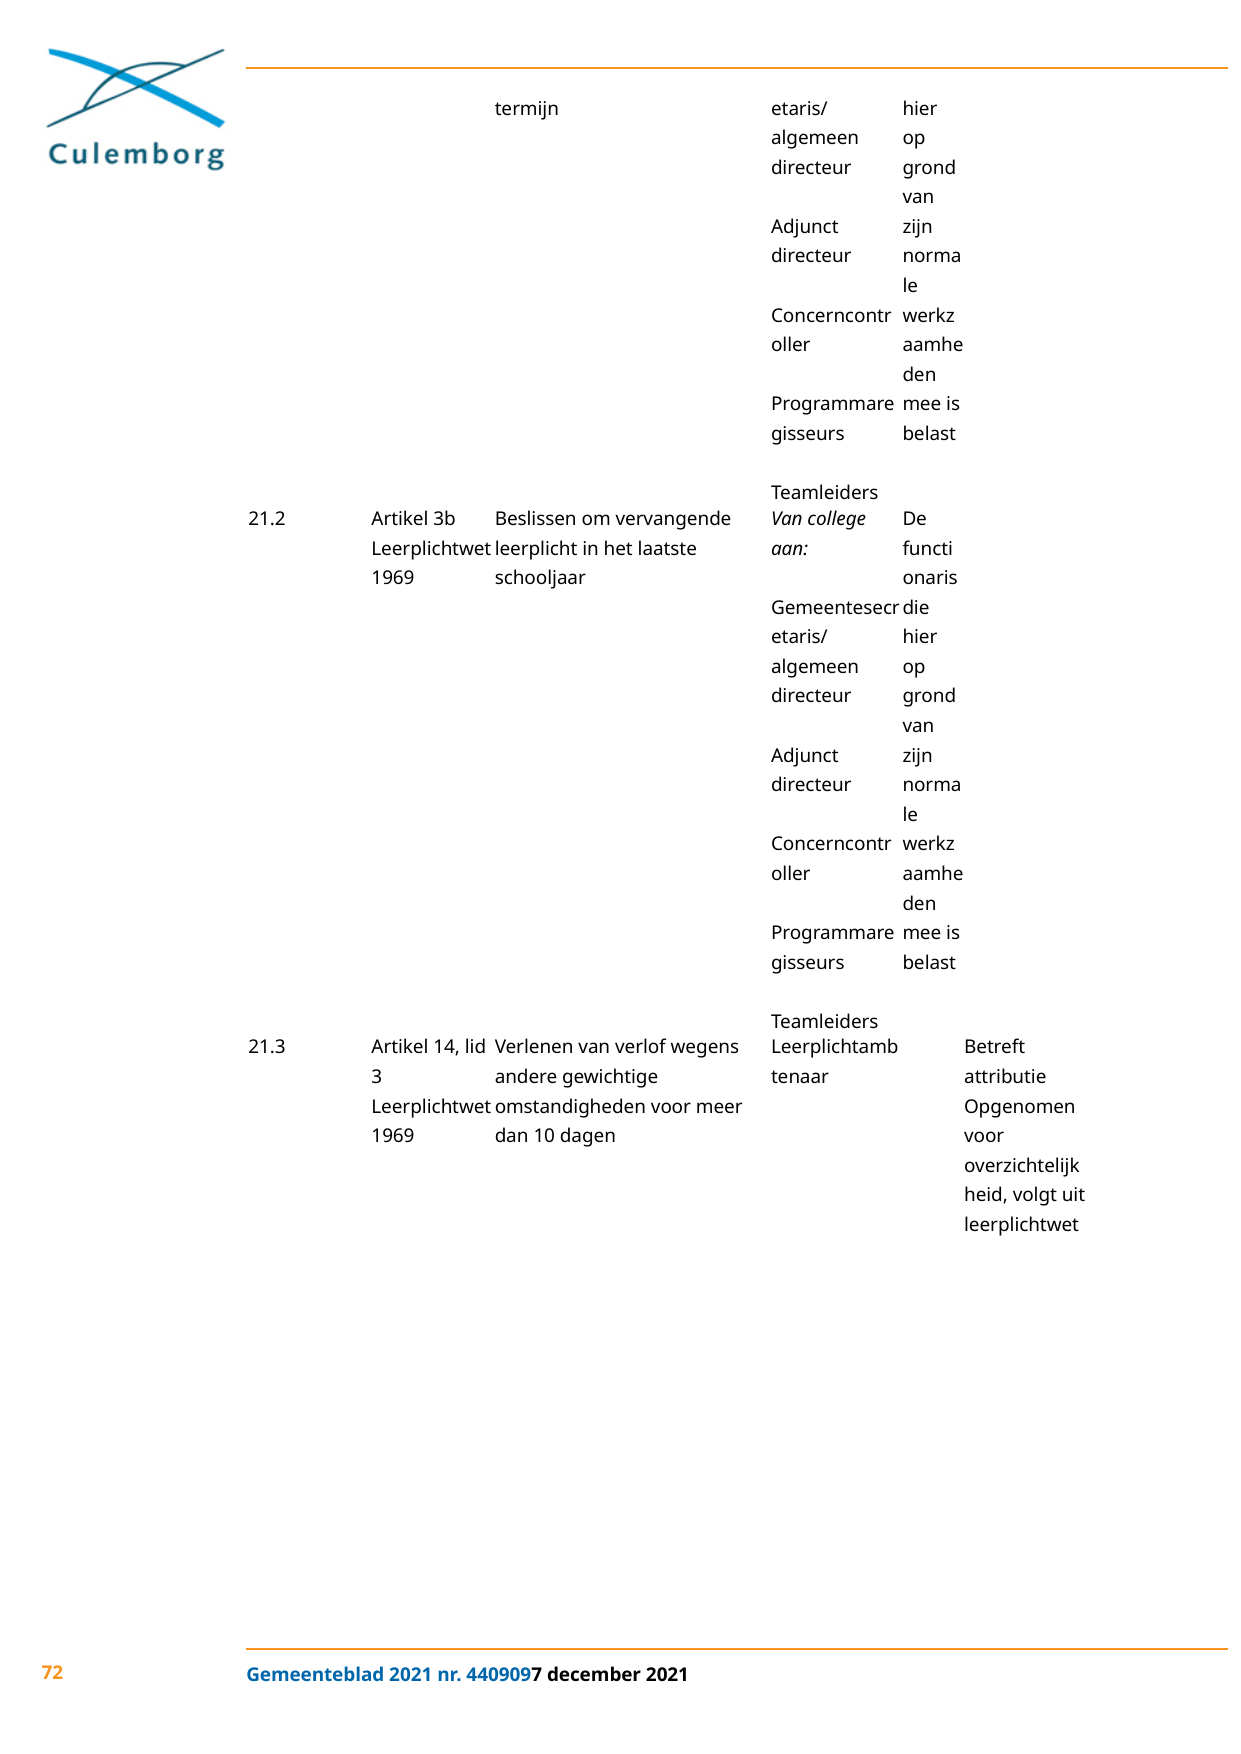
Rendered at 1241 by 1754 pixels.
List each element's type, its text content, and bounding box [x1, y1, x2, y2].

table_cell Artikel 14, lid 3 Leerplichtwet 1969 [371, 1034, 494, 1237]
table_cell Artikel 3b Leerplichtwet 1969 [371, 505, 494, 1034]
table_cell [371, 95, 494, 505]
table_cell 21.2 [248, 505, 371, 1034]
table_cell De functionaris die hier op grond van zijn normale werkzaamheden mee is belast [902, 505, 964, 1034]
table_cell etaris/ algemeen directeur Adjunct directeur Concerncontroller Programmaregisseurs Teamleiders [771, 95, 902, 505]
table_cell Leerplichtambtenaar [771, 1034, 902, 1237]
table_cell [964, 505, 1090, 1034]
table_cell 21.3 [248, 1034, 371, 1237]
table_cell [902, 1034, 964, 1237]
table_cell termijn [495, 95, 771, 505]
table_cell Betreft attributie Opgenomen voor overzichtelijkheid, volgt uit leerplichtwet [964, 1034, 1090, 1237]
table_cell Beslissen om vervangende leerplicht in het laatste schooljaar [495, 505, 771, 1034]
table_cell Van college aan: Gemeentesecretaris/ algemeen directeur Adjunct directeur Concerncontroller Programmaregisseurs Teamleiders [771, 505, 902, 1034]
table_cell [964, 95, 1090, 505]
picture [41, 47, 231, 172]
table_cell Verlenen van verlof wegens andere gewichtige omstandigheden voor meer dan 10 dagen [495, 1034, 771, 1237]
table_cell hier op grond van zijn normale werkzaamheden mee is belast [902, 95, 964, 505]
table_cell [248, 95, 371, 505]
